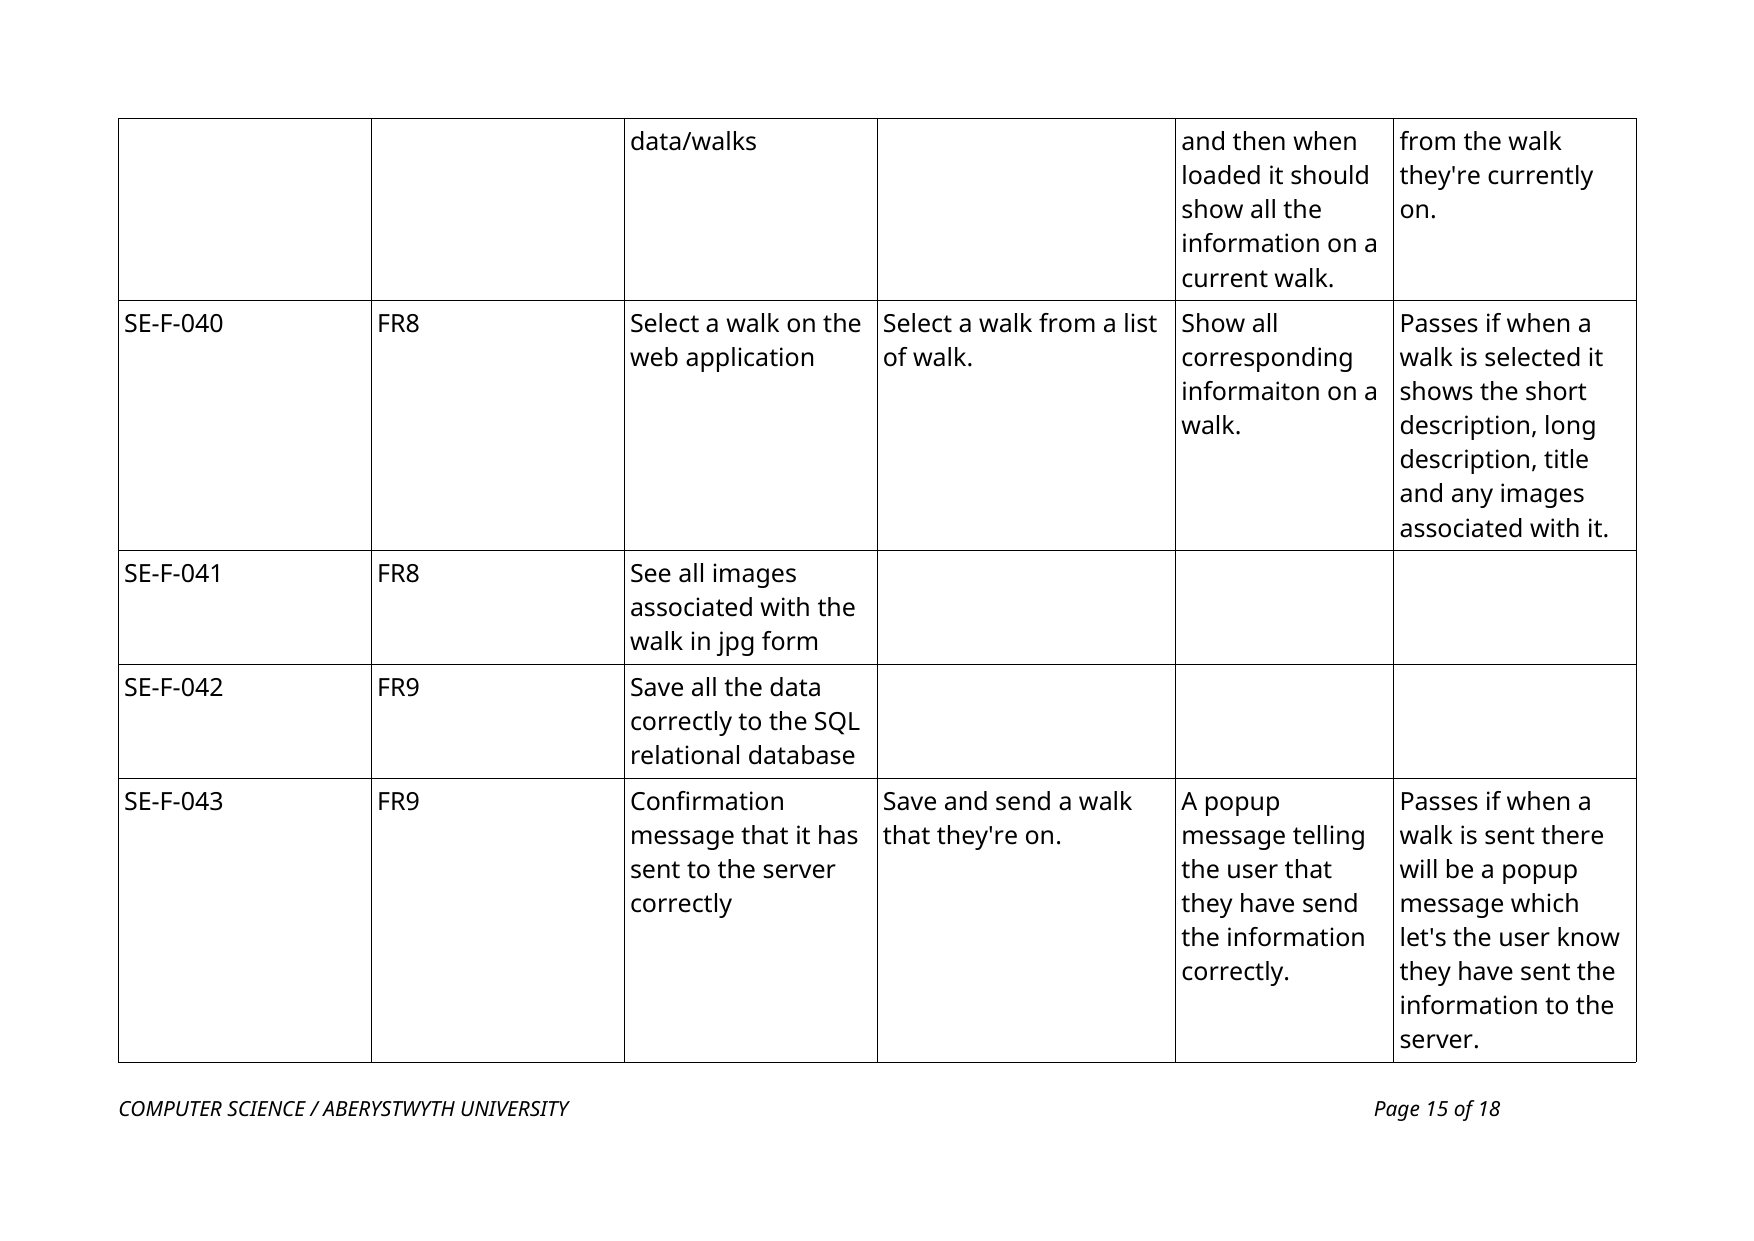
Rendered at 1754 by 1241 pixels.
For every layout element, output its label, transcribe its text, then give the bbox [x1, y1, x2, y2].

table_cell FR9 [372, 779, 624, 1062]
table_cell [878, 665, 1175, 777]
table_cell See all images associated with the walk in jpg form [625, 551, 877, 664]
table_cell Passes if when a walk is selected it shows the short description, long description, title and any images associated with it. [1394, 301, 1636, 550]
table_cell [1176, 665, 1393, 777]
table_cell [372, 119, 624, 300]
table_cell [1176, 551, 1393, 664]
table_cell from the walk they're currently on. [1394, 119, 1636, 300]
table_cell Show all corresponding informaiton on a walk. [1176, 301, 1393, 550]
table_cell Passes if when a walk is sent there will be a popup message which let's the user know they have sent the information to the server. [1394, 779, 1636, 1062]
table_cell data/walks [625, 119, 877, 300]
table_cell SE-F-042 [119, 665, 371, 777]
table_cell FR9 [372, 665, 624, 777]
table_cell A popup message telling the user that they have send the information correctly. [1176, 779, 1393, 1062]
table_cell [878, 119, 1175, 300]
table_cell and then when loaded it should show all the information on a current walk. [1176, 119, 1393, 300]
table_cell Select a walk from a list of walk. [878, 301, 1175, 550]
table_cell Save and send a walk that they're on. [878, 779, 1175, 1062]
table_cell FR8 [372, 301, 624, 550]
table_cell Select a walk on the web application [625, 301, 877, 550]
table_cell Confirmation message that it has sent to the server correctly [625, 779, 877, 1062]
table_cell [119, 119, 371, 300]
table_cell [878, 551, 1175, 664]
table_cell SE-F-040 [119, 301, 371, 550]
table_cell [1394, 665, 1636, 777]
table_cell SE-F-043 [119, 779, 371, 1062]
table_cell FR8 [372, 551, 624, 664]
table_cell SE-F-041 [119, 551, 371, 664]
table_cell [1394, 551, 1636, 664]
table_cell Save all the data correctly to the SQL relational database [625, 665, 877, 777]
